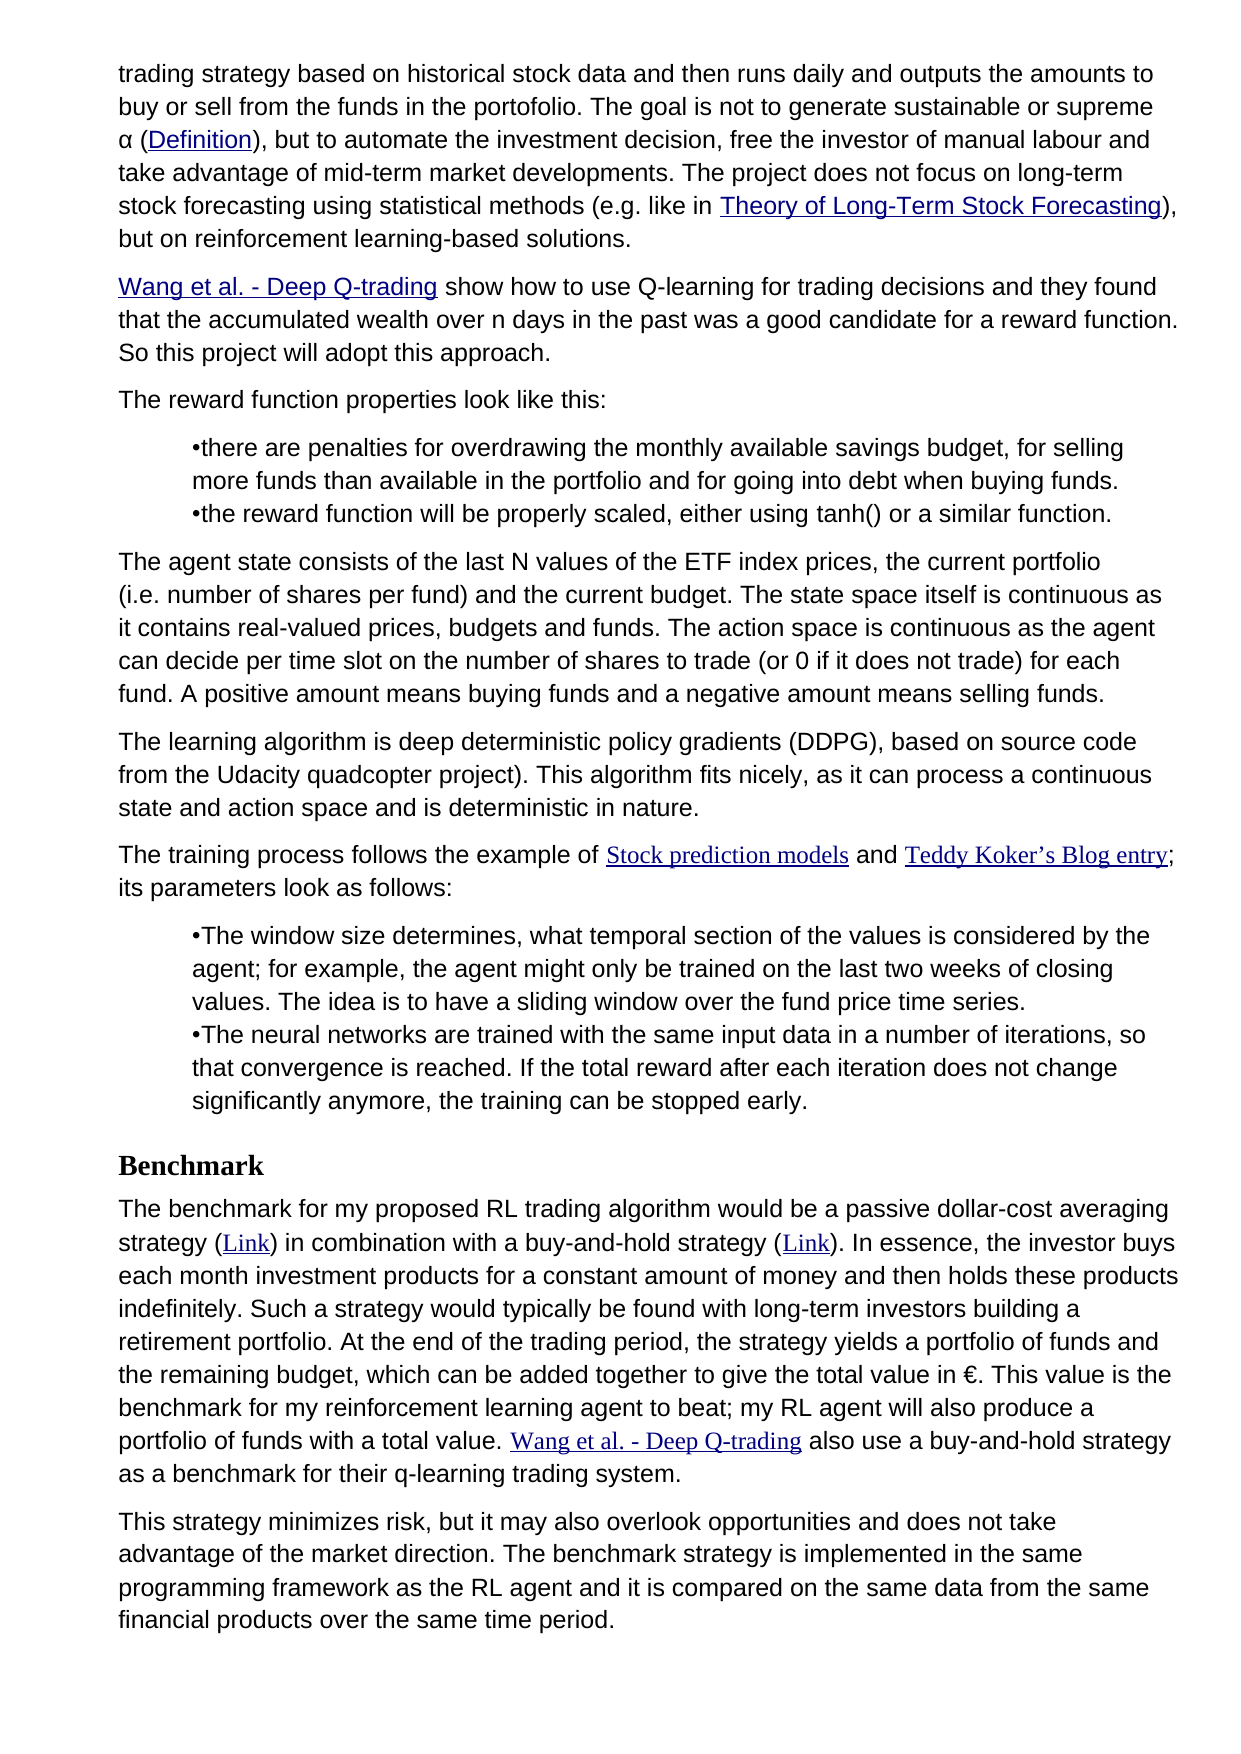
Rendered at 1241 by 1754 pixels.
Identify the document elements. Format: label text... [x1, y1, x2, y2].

text The agent state consists of the last N values of the ETF index prices, the current portfolio (i.e. number of shares per fund) and the current budget. The state space itself is continuous as it contains real-valued prices, budgets and funds. The action space is continuous as the agent can decide per time slot on the number of shares to trade (or 0 if it does not trade) for each fund. A positive amount means buying funds and a negative amount means selling funds. [118, 547, 1181, 708]
subtitle Benchmark [118, 1148, 1181, 1182]
text This strategy minimizes risk, but it may also overlook opportunities and does not take advantage of the market direction. The benchmark strategy is implemented in the same programming framework as the RL agent and it is compared on the same data from the same financial products over the same time period. [118, 1506, 1181, 1634]
text trading strategy based on historical stock data and then runs daily and outputs the amounts to buy or sell from the funds in the portofolio. The goal is not to generate sustainable or supreme α (Definition), but to automate the investment decision, free the investor of manual labour and take advantage of mid-term market developments. The project does not focus on long-term stock forecasting using statistical methods (e.g. like in Theory of Long-Term Stock Forecasting), but on reinforcement learning-based solutions. [118, 59, 1181, 253]
list the reward function will be properly scaled, either using tanh() or a similar function. [118, 499, 1181, 528]
text Wang et al. - Deep Q-trading show how to use Q-learning for trading decisions and they found that the accumulated wealth over n days in the past was a good candidate for a reward function. So this project will adopt this approach. [118, 272, 1181, 367]
list The window size determines, what temporal section of the values is considered by the agent; for example, the agent might only be trained on the last two weeks of closing values. The idea is to have a sliding window over the fund price time series. [118, 921, 1181, 1016]
list The neural networks are trained with the same input data in a number of iterations, so that convergence is reached. If the total reward after each iteration does not change significantly anymore, the training can be stopped early. [118, 1020, 1181, 1115]
list there are penalties for overdrawing the monthly available savings budget, for selling more funds than available in the portfolio and for going into debt when buying funds. [118, 433, 1181, 495]
text The training process follows the example of Stock prediction models and Teddy Koker’s Blog entry; its parameters look as follows: [118, 840, 1181, 902]
text The reward function properties look like this: [118, 385, 1181, 414]
text The learning algorithm is deep deterministic policy gradients (DDPG), based on source code from the Udacity quadcopter project). This algorithm fits nicely, as it can process a continuous state and action space and is deterministic in nature. [118, 727, 1181, 821]
text The benchmark for my proposed RL trading algorithm would be a passive dollar-cost averaging strategy (Link) in combination with a buy-and-hold strategy (Link). In essence, the investor buys each month investment products for a constant amount of money and then holds these products indefinitely. Such a strategy would typically be found with long-term investors building a retirement portfolio. At the end of the trading period, the strategy yields a portfolio of funds and the remaining budget, which can be added together to give the total value in €. This value is the benchmark for my reinforcement learning agent to beat; my RL agent will also produce a portfolio of funds with a total value. Wang et al. - Deep Q-trading also use a buy-and-hold strategy as a benchmark for their q-learning trading system. [118, 1194, 1181, 1488]
